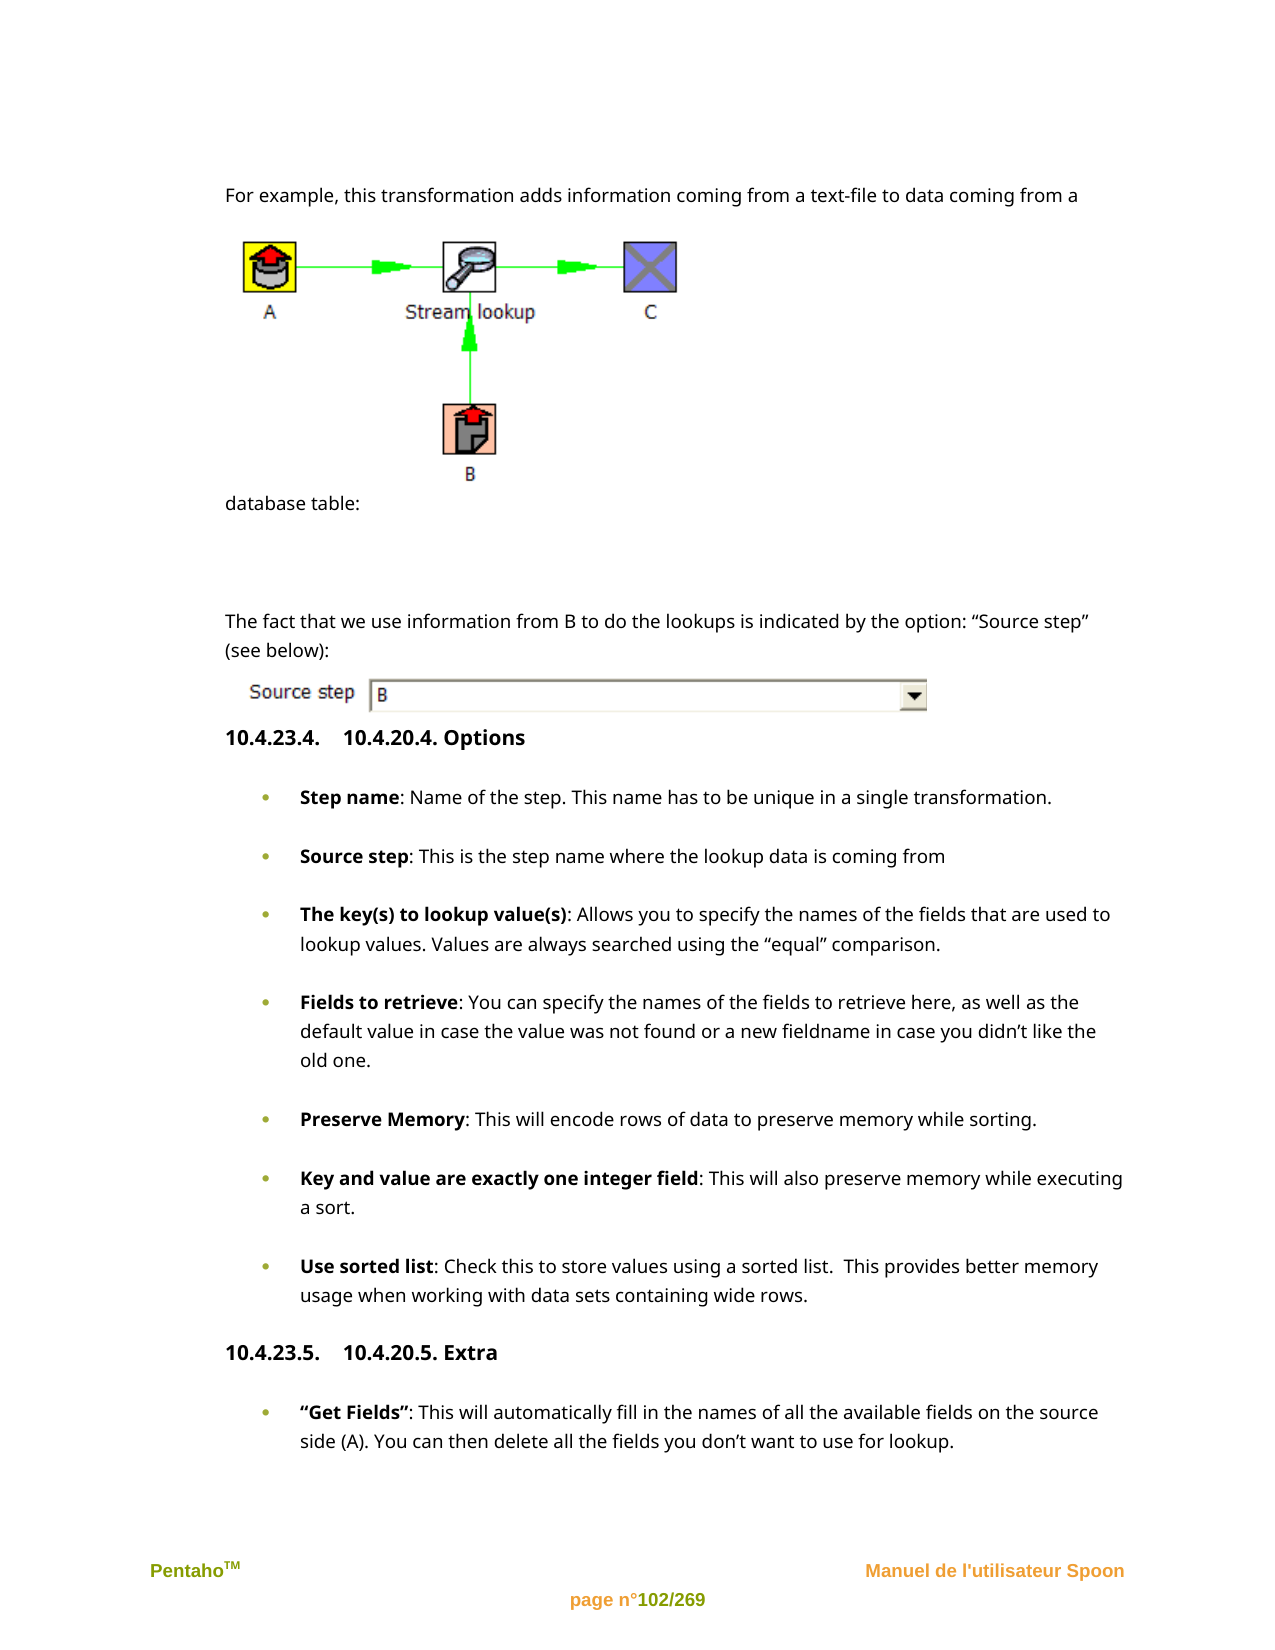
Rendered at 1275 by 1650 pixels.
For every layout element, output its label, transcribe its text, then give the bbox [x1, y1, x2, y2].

list Preserve Memory: This will encode rows of data to preserve memory while sorting. [262, 1103, 1125, 1132]
list Use sorted list: Check this to store values using a sorted list. This provides better memory usage when working with data sets containing wide rows. [262, 1250, 1125, 1308]
list Source step: This is the step name where the lookup data is coming from [262, 840, 1125, 869]
text The fact that we use information from B to do the lookups is indicated by the option: “Source step” (see below): [225, 605, 1125, 663]
list Step name: Name of the step. This name has to be unique in a single transformation. [262, 781, 1125, 810]
list Fields to retrieve: You can specify the names of the fields to retrieve here, as well as the default value in case the value was not found or a new fieldname in case you didn’t like the old one. [262, 986, 1125, 1074]
list “Get Fields”: This will automatically fill in the names of all the available fields on the source side (A). You can then delete all the fields you don’t want to use for lookup. [262, 1396, 1125, 1454]
list Key and value are exactly one integer field: This will also preserve memory while executing a sort. [262, 1162, 1125, 1220]
subtitle 10.4.20.5. Extra [225, 1337, 1125, 1367]
text For example, this transformation adds information coming from a text-file to data coming from a database table: [225, 179, 1125, 517]
subtitle 10.4.20.4. Options [225, 693, 1125, 752]
list The key(s) to lookup value(s): Allows you to specify the names of the fields that are used to lookup values. Values are always searched using the “equal” comparison. [262, 898, 1125, 957]
